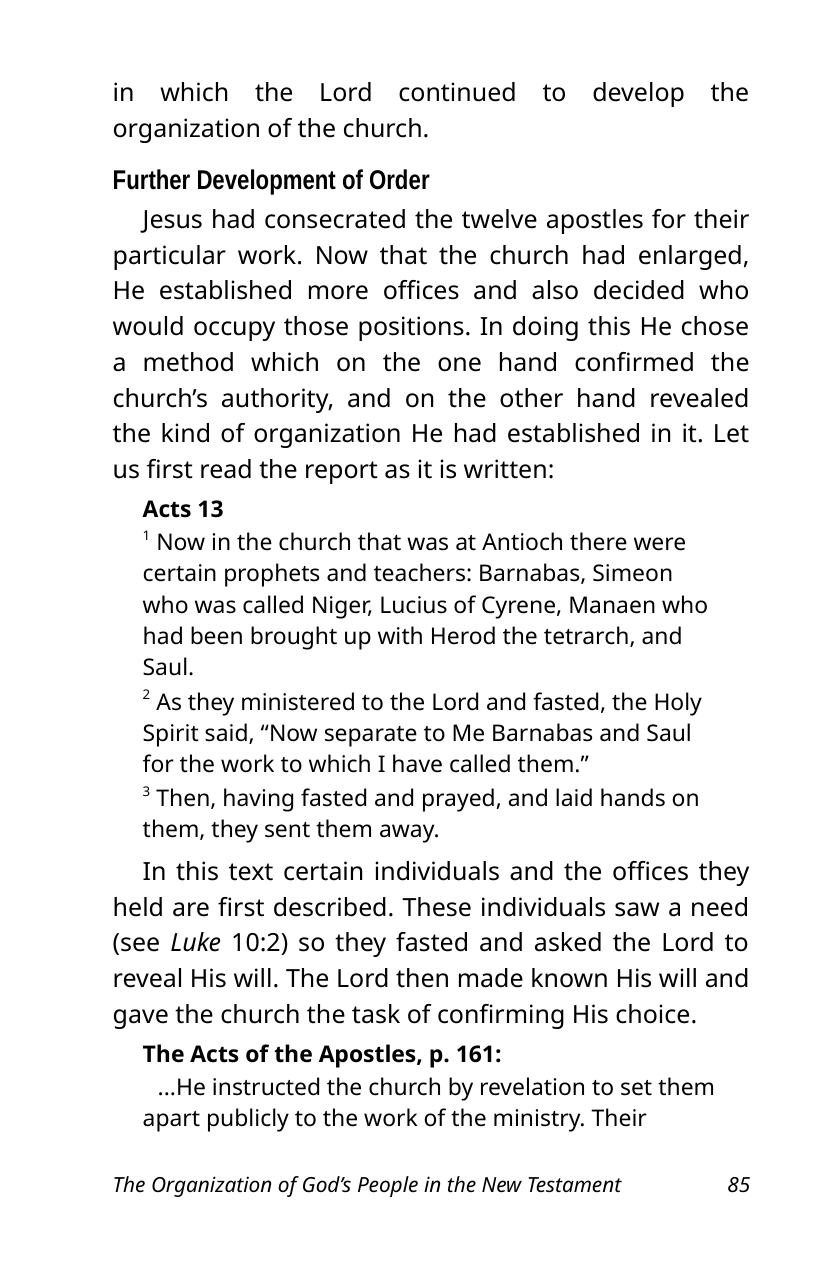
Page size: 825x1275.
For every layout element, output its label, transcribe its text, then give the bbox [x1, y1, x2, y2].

text 3 Then, having fasted and prayed, and laid hands on them, they sent them away. [142, 782, 720, 845]
text Acts 13 [142, 493, 750, 525]
text ...He instructed the church by revelation to set them apart publicly to the work of the ministry. Their [142, 1071, 720, 1133]
text The Acts of the Apostles, p. 161: [142, 1038, 750, 1069]
text 2 As they ministered to the Lord and fasted, the Holy Spirit said, “Now separate to Me Barnabas and Saul for the work to which I have called them.” [142, 685, 720, 779]
text in which the Lord continued to develop the organization of the church. [112, 75, 750, 145]
text 1 Now in the church that was at Antioch there were certain prophets and teachers: Barnabas, Simeon who was called Niger, Lucius of Cyrene, Manaen who had been brought up with Herod the tetrarch, and Saul. [142, 526, 720, 682]
text Jesus had consecrated the twelve apostles for their particular work. Now that the church had enlarged, He established more offices and also decided who would occupy those positions. In doing this He chose a method which on the one hand confirmed the church’s authority, and on the other hand revealed the kind of organization He had established in it. Let us first read the report as it is written: [112, 202, 750, 486]
text In this text certain individuals and the offices they held are first described. These individuals saw a need (see Luke 10:2) so they fasted and asked the Lord to reveal His will. The Lord then made known His will and gave the church the task of confirming His choice. [112, 854, 750, 1031]
subtitle Further Development of Order [112, 164, 750, 196]
